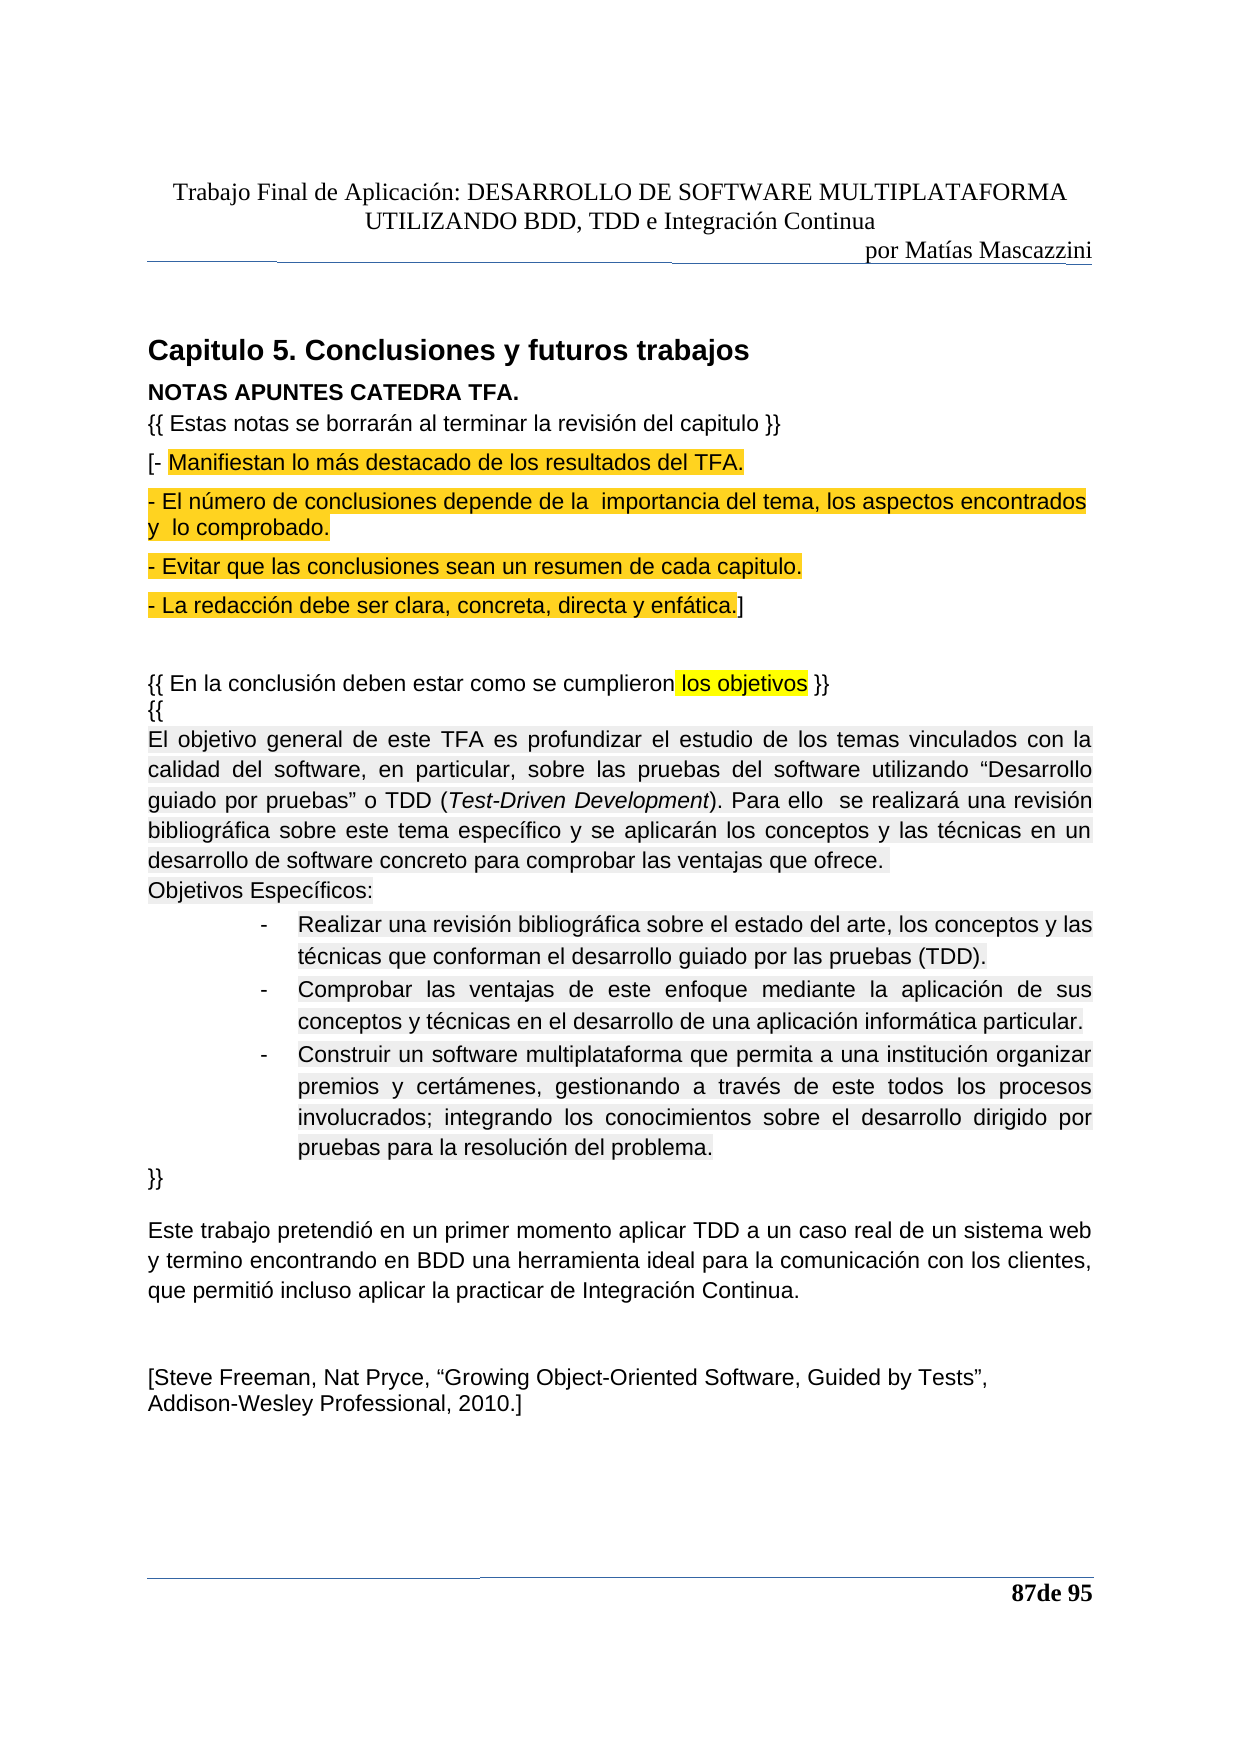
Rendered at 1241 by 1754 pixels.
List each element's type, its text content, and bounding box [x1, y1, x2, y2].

text [- Manifiestan lo más destacado de los resultados del TFA. [148, 449, 1093, 475]
list Comprobar las ventajas de este enfoque mediante la aplicación de sus conceptos y técnicas en el desarrollo de una aplicación informática particular. [260, 973, 1093, 1034]
text {{ [148, 696, 1093, 722]
text {{ Estas notas se borrarán al terminar la revisión del capitulo }} [148, 409, 1093, 436]
list }} [148, 1164, 1093, 1190]
text Este trabajo pretendió en un primer momento aplicar TDD a un caso real de un sistema web y termino encontrando en BDD una herramienta ideal para la comunicación con los clientes, que permitió incluso aplicar la practicar de Integración Continua. [148, 1217, 1093, 1303]
text El objetivo general de este TFA es profundizar el estudio de los temas vinculados con la calidad del software, en particular, sobre las pruebas del software utilizando “Desarrollo guiado por pruebas” o TDD (Test-Driven Development). Para ello se realizará una revisión bibliográfica sobre este tema específico y se aplicarán los conceptos y las técnicas en un desarrollo de software concreto para comprobar las ventajas que ofrece. [148, 726, 1093, 873]
text NOTAS APUNTES CATEDRA TFA. [148, 379, 1093, 406]
list Realizar una revisión bibliográfica sobre el estado del arte, los conceptos y las técnicas que conforman el desarrollo guiado por las pruebas (TDD). [260, 907, 1093, 969]
list Construir un software multiplataforma que permita a una institución organizar premios y certámenes, gestionando a través de este todos los procesos involucrados; integrando los conocimientos sobre el desarrollo dirigido por pruebas para la resolución del problema. [260, 1038, 1093, 1160]
list [Steve Freeman, Nat Pryce, “Growing Object-Oriented Software, Guided by Tests”, [148, 1364, 1093, 1390]
list {{ En la conclusión deben estar como se cumplieron los objetivos }} [148, 670, 1093, 696]
list Addison-Wesley Professional, 2010.] [148, 1390, 1093, 1416]
text - Evitar que las conclusiones sean un resumen de cada capitulo. [148, 553, 1093, 579]
text Objetivos Específicos: [148, 877, 1093, 904]
subtitle Capitulo 5. Conclusiones y futuros trabajos [148, 333, 1093, 367]
text - El número de conclusiones depende de la importancia del tema, los aspectos encontrados y lo comprobado. [148, 488, 1093, 541]
text - La redacción debe ser clara, concreta, directa y enfática.] [148, 592, 1093, 618]
